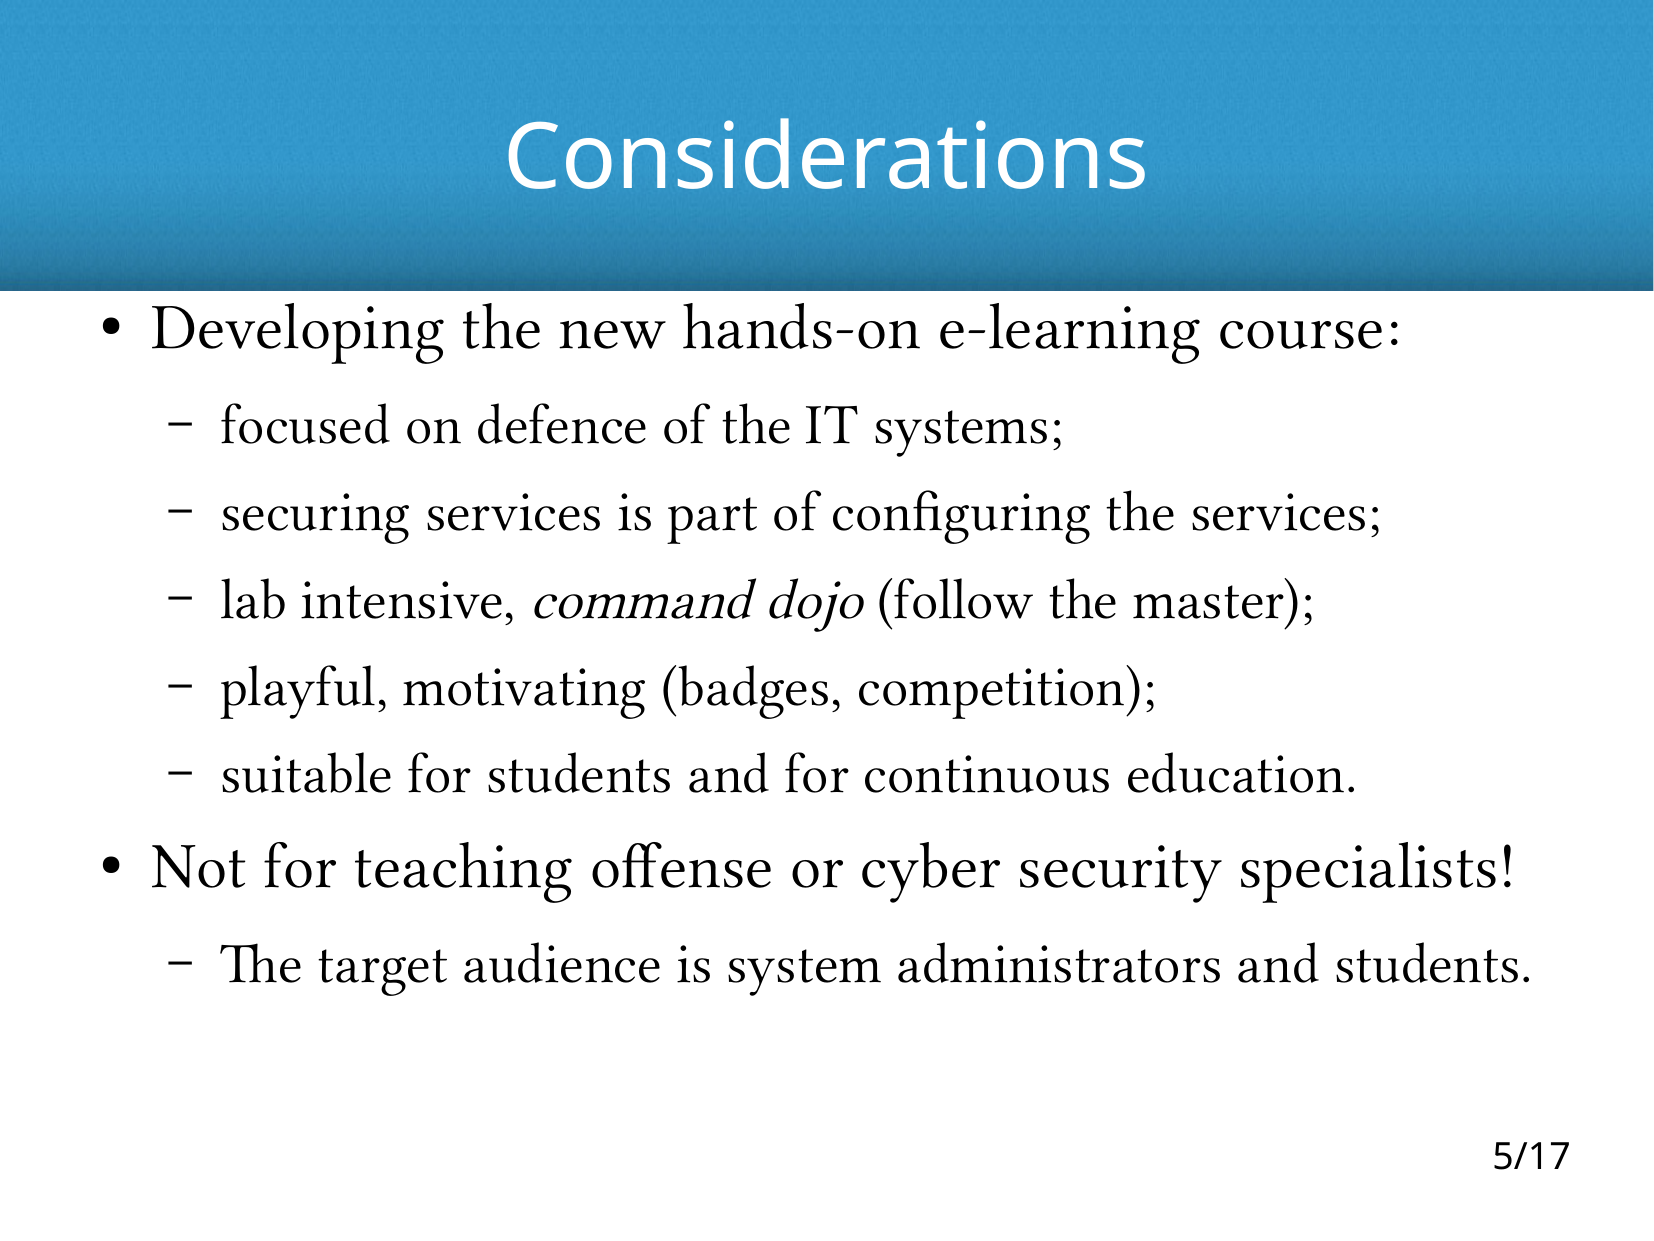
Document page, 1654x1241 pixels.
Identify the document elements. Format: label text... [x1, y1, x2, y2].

picture [0, 0, 1654, 291]
title Considerations [82, 49, 1571, 257]
list Developing the new hands-on e-learning course: focused on defence of the IT systems; securing services is part of configuring the services; lab intensive, command dojo (follow the master); playful, motivating (badges, competition); suitable for students and for continuous education. Not for teaching offense or cyber security specialists! The target audience is system administrators and students. [82, 290, 1538, 1010]
